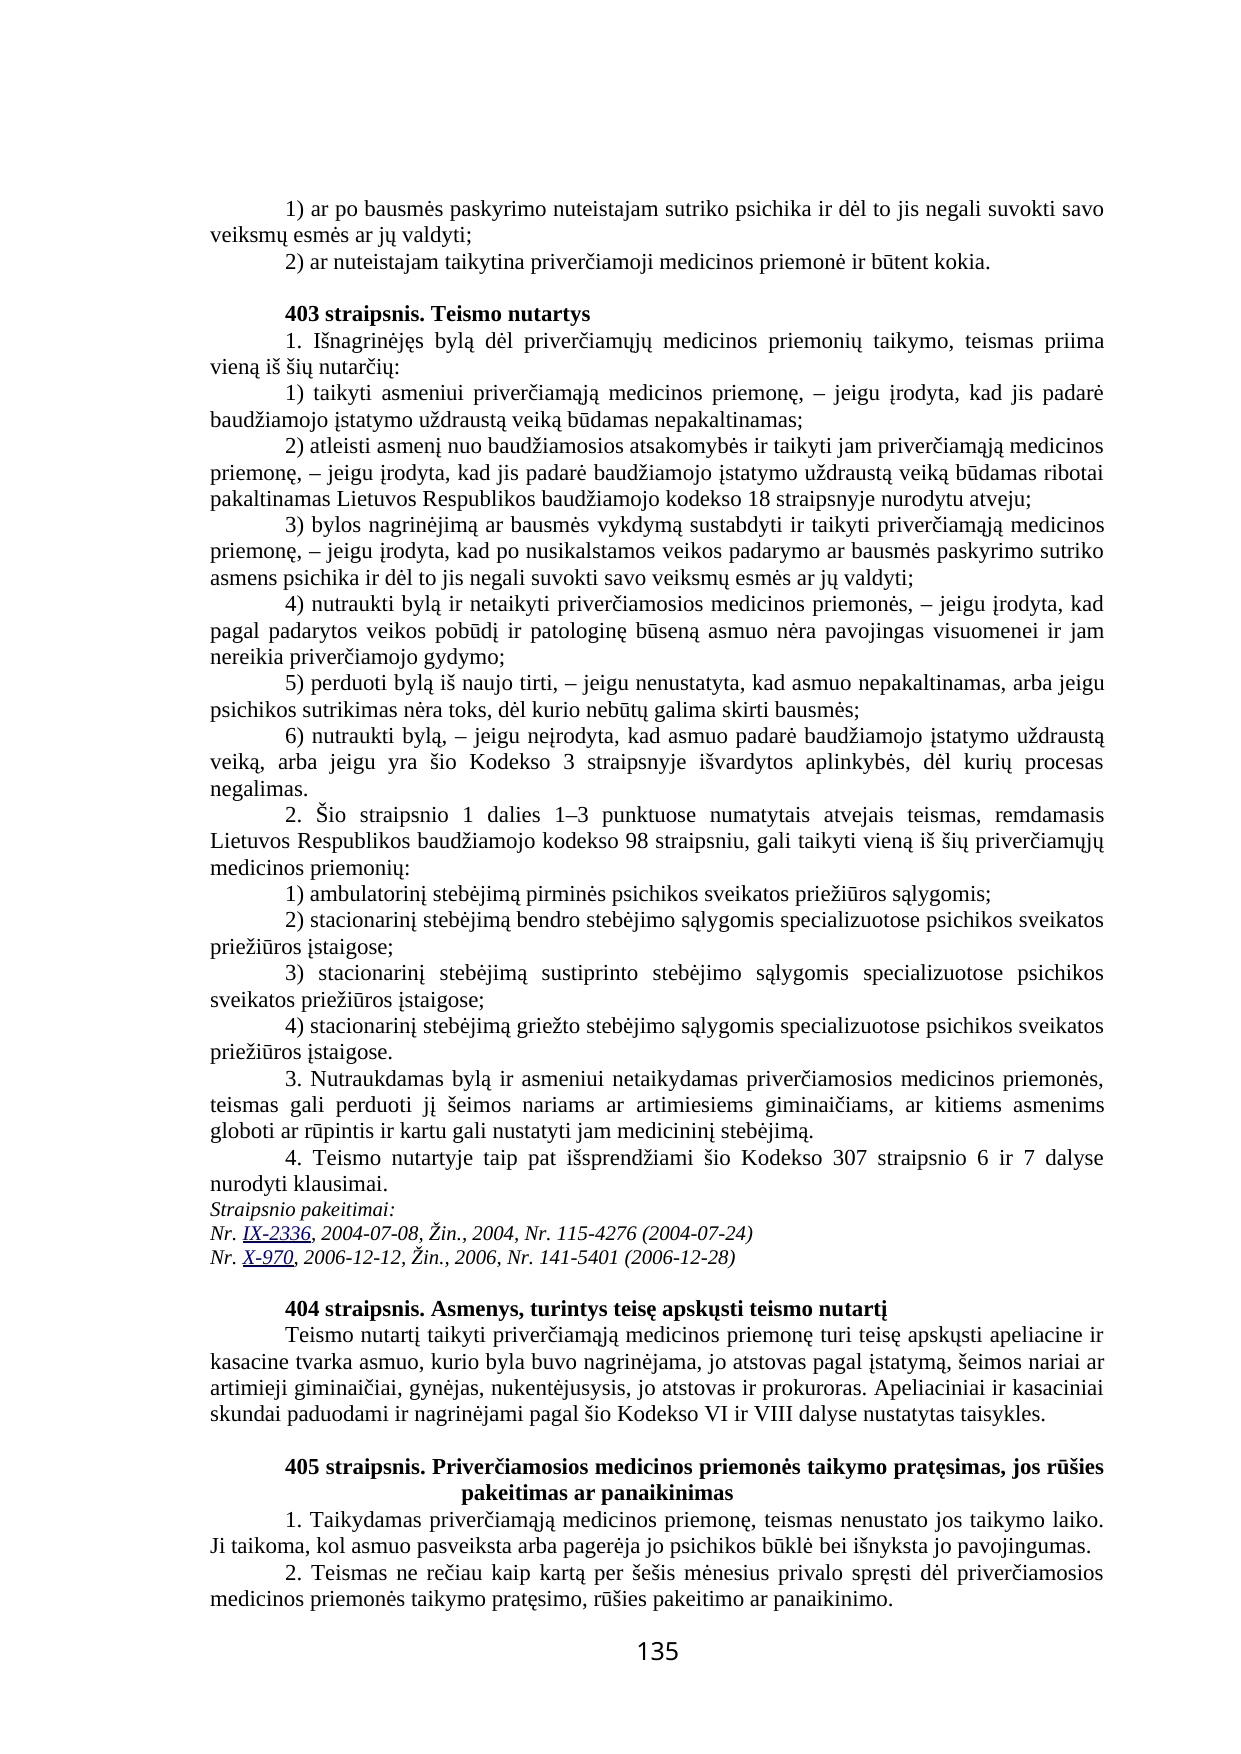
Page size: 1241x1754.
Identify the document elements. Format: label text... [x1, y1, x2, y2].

text 1) ambulatorinį stebėjimą pirminės psichikos sveikatos priežiūros sąlygomis; [210, 880, 1106, 907]
text 1) taikyti asmeniui priverčiamąją medicinos priemonę, – jeigu įrodyta, kad jis padarė baudžiamojo įstatymo uždraustą veiką būdamas nepakaltinamas; [210, 379, 1106, 432]
text 4. Teismo nutartyje taip pat išsprendžiami šio Kodekso 307 straipsnio 6 ir 7 dalyse nurodyti klausimai. [210, 1144, 1106, 1196]
text 404 straipsnis. Asmenys, turintys teisę apskųsti teismo nutartį [210, 1295, 1106, 1321]
text Nr. IX-2336, 2004-07-08, Žin., 2004, Nr. 115-4276 (2004-07-24) [210, 1221, 1106, 1244]
text Straipsnio pakeitimai: [210, 1196, 1106, 1221]
text 5) perduoti bylą iš naujo tirti, – jeigu nenustatyta, kad asmuo nepakaltinamas, arba jeigu psichikos sutrikimas nėra toks, dėl kurio nebūtų galima skirti bausmės; [210, 669, 1106, 722]
text 3) bylos nagrinėjimą ar bausmės vykdymą sustabdyti ir taikyti priverčiamąją medicinos priemonę, – jeigu įrodyta, kad po nusikalstamos veikos padarymo ar bausmės paskyrimo sutriko asmens psichika ir dėl to jis negali suvokti savo veiksmų esmės ar jų valdyti; [210, 511, 1106, 590]
text 6) nutraukti bylą, – jeigu neįrodyta, kad asmuo padarė baudžiamojo įstatymo uždraustą veiką, arba jeigu yra šio Kodekso 3 straipsnyje išvardytos aplinkybės, dėl kurių procesas negalimas. [210, 722, 1106, 801]
text Nr. X-970, 2006-12-12, Žin., 2006, Nr. 141-5401 (2006-12-28) [210, 1244, 1106, 1269]
text Teismo nutartį taikyti priverčiamąją medicinos priemonę turi teisę apskųsti apeliacine ir kasacine tvarka asmuo, kurio byla buvo nagrinėjama, jo atstovas pagal įstatymą, šeimos nariai ar artimieji giminaičiai, gynėjas, nukentėjusysis, jo atstovas ir prokuroras. Apeliaciniai ir kasaciniai skundai paduodami ir nagrinėjami pagal šio Kodekso VI ir VIII dalyse nustatytas taisykles. [210, 1321, 1106, 1427]
text 2) ar nuteistajam taikytina priverčiamoji medicinos priemonė ir būtent kokia. [210, 248, 1106, 274]
text 1) ar po bausmės paskyrimo nuteistajam sutriko psichika ir dėl to jis negali suvokti savo veiksmų esmės ar jų valdyti; [210, 195, 1106, 248]
text 4) nutraukti bylą ir netaikyti priverčiamosios medicinos priemonės, – jeigu įrodyta, kad pagal padarytos veikos pobūdį ir patologinę būseną asmuo nėra pavojingas visuomenei ir jam nereikia priverčiamojo gydymo; [210, 590, 1106, 669]
text 403 straipsnis. Teismo nutartys [210, 300, 1106, 327]
text 1. Išnagrinėjęs bylą dėl priverčiamųjų medicinos priemonių taikymo, teismas priima vieną iš šių nutarčių: [210, 327, 1106, 379]
text 2. Teismas ne rečiau kaip kartą per šešis mėnesius privalo spręsti dėl priverčiamosios medicinos priemonės taikymo pratęsimo, rūšies pakeitimo ar panaikinimo. [210, 1558, 1106, 1611]
text 2) atleisti asmenį nuo baudžiamosios atsakomybės ir taikyti jam priverčiamąją medicinos priemonę, – jeigu įrodyta, kad jis padarė baudžiamojo įstatymo uždraustą veiką būdamas ribotai pakaltinamas Lietuvos Respublikos baudžiamojo kodekso 18 straipsnyje nurodytu atveju; [210, 432, 1106, 511]
text 3. Nutraukdamas bylą ir asmeniui netaikydamas priverčiamosios medicinos priemonės, teismas gali perduoti jį šeimos nariams ar artimiesiems giminaičiams, ar kitiems asmenims globoti ar rūpintis ir kartu gali nustatyti jam medicininį stebėjimą. [210, 1065, 1106, 1144]
text 4) stacionarinį stebėjimą griežto stebėjimo sąlygomis specializuotose psichikos sveikatos priežiūros įstaigose. [210, 1012, 1106, 1065]
text 2. Šio straipsnio 1 dalies 1–3 punktuose numatytais atvejais teismas, remdamasis Lietuvos Respublikos baudžiamojo kodekso 98 straipsniu, gali taikyti vieną iš šių priverčiamųjų medicinos priemonių: [210, 801, 1106, 880]
text 405 straipsnis. Priverčiamosios medicinos priemonės taikymo pratęsimas, jos rūšies pakeitimas ar panaikinimas [285, 1453, 1106, 1506]
text 2) stacionarinį stebėjimą bendro stebėjimo sąlygomis specializuotose psichikos sveikatos priežiūros įstaigose; [210, 907, 1106, 959]
text 1. Taikydamas priverčiamąją medicinos priemonę, teismas nenustato jos taikymo laiko. Ji taikoma, kol asmuo pasveiksta arba pagerėja jo psichikos būklė bei išnyksta jo pavojingumas. [210, 1506, 1106, 1558]
text 3) stacionarinį stebėjimą sustiprinto stebėjimo sąlygomis specializuotose psichikos sveikatos priežiūros įstaigose; [210, 959, 1106, 1012]
